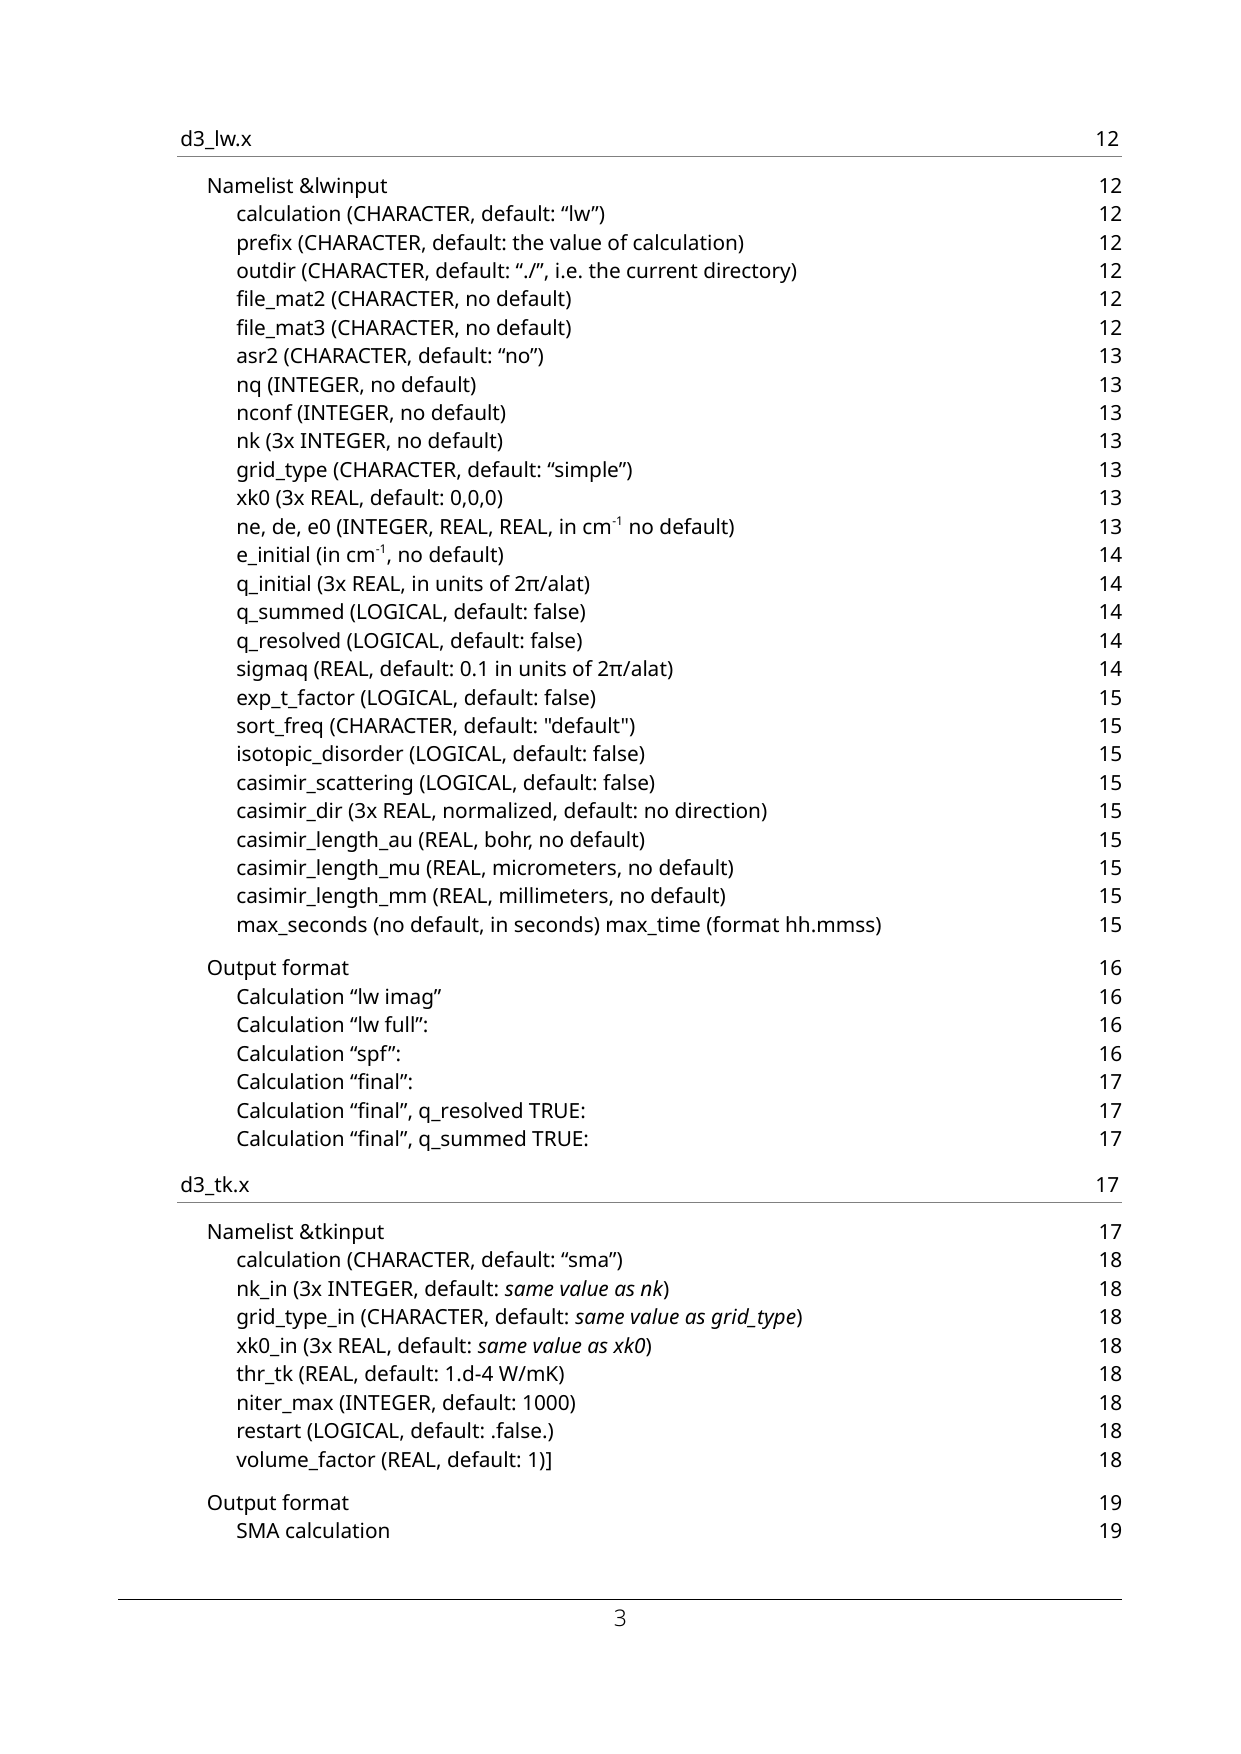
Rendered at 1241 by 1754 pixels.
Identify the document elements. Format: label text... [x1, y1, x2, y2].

text SMA calculation 19 [236, 1517, 1122, 1545]
text Calculation “spf”: 16 [236, 1039, 1122, 1067]
text Calculation “lw imag” 16 [236, 982, 1122, 1010]
text isotopic_disorder (LOGICAL, default: false) 15 [236, 739, 1122, 768]
text volume_factor (REAL, default: 1)] 18 [236, 1445, 1122, 1473]
text Namelist &lwinput 12 [207, 171, 1122, 199]
text file_mat3 (CHARACTER, no default) 12 [236, 313, 1122, 341]
text prefix (CHARACTER, default: the value of calculation) 12 [236, 228, 1122, 256]
text Output format 16 [207, 953, 1122, 982]
text sigmaq (REAL, default: 0.1 in units of 2π/alat) 14 [236, 654, 1122, 683]
text xk0 (3x REAL, default: 0,0,0) 13 [236, 483, 1122, 512]
text casimir_dir (3x REAL, normalized, default: no direction) 15 [236, 796, 1122, 825]
text d3_tk.x 17 [177, 1168, 1122, 1202]
text asr2 (CHARACTER, default: “no”) 13 [236, 341, 1122, 370]
text Calculation “final”: 17 [236, 1067, 1122, 1096]
text Namelist &tkinput 17 [207, 1217, 1122, 1246]
text restart (LOGICAL, default: .false.) 18 [236, 1416, 1122, 1445]
text q_resolved (LOGICAL, default: false) 14 [236, 626, 1122, 654]
text q_initial (3x REAL, in units of 2π/alat) 14 [236, 569, 1122, 597]
text file_mat2 (CHARACTER, no default) 12 [236, 284, 1122, 313]
text thr_tk (REAL, default: 1.d-4 W/mK) 18 [236, 1359, 1122, 1388]
text nk_in (3x INTEGER, default: same value as nk) 18 [236, 1274, 1122, 1302]
text niter_max (INTEGER, default: 1000) 18 [236, 1388, 1122, 1416]
text casimir_length_au (REAL, bohr, no default) 15 [236, 825, 1122, 853]
text d3_lw.x 12 [177, 121, 1122, 156]
text calculation (CHARACTER, default: “sma”) 18 [236, 1246, 1122, 1274]
text e_initial (in cm-1, no default) 14 [236, 540, 1122, 569]
text calculation (CHARACTER, default: “lw”) 12 [236, 199, 1122, 228]
text max_seconds (no default, in seconds) max_time (format hh.mmss) 15 [236, 910, 1122, 938]
text outdir (CHARACTER, default: “./”, i.e. the current directory) 12 [236, 256, 1122, 284]
text nconf (INTEGER, no default) 13 [236, 398, 1122, 427]
text Output format 19 [207, 1488, 1122, 1517]
text Calculation “final”, q_summed TRUE: 17 [236, 1124, 1122, 1153]
text sort_freq (CHARACTER, default: "default") 15 [236, 711, 1122, 739]
text casimir_length_mu (REAL, micrometers, no default) 15 [236, 853, 1122, 882]
text casimir_scattering (LOGICAL, default: false) 15 [236, 768, 1122, 796]
text q_summed (LOGICAL, default: false) 14 [236, 597, 1122, 626]
text Calculation “lw full”: 16 [236, 1010, 1122, 1039]
text grid_type (CHARACTER, default: “simple”) 13 [236, 455, 1122, 483]
text xk0_in (3x REAL, default: same value as xk0) 18 [236, 1331, 1122, 1359]
text ne, de, e0 (INTEGER, REAL, REAL, in cm-1 no default) 13 [236, 512, 1122, 540]
text nk (3x INTEGER, no default) 13 [236, 427, 1122, 455]
text Calculation “final”, q_resolved TRUE: 17 [236, 1096, 1122, 1124]
text nq (INTEGER, no default) 13 [236, 370, 1122, 398]
text exp_t_factor (LOGICAL, default: false) 15 [236, 683, 1122, 711]
text grid_type_in (CHARACTER, default: same value as grid_type) 18 [236, 1302, 1122, 1331]
text casimir_length_mm (REAL, millimeters, no default) 15 [236, 882, 1122, 910]
